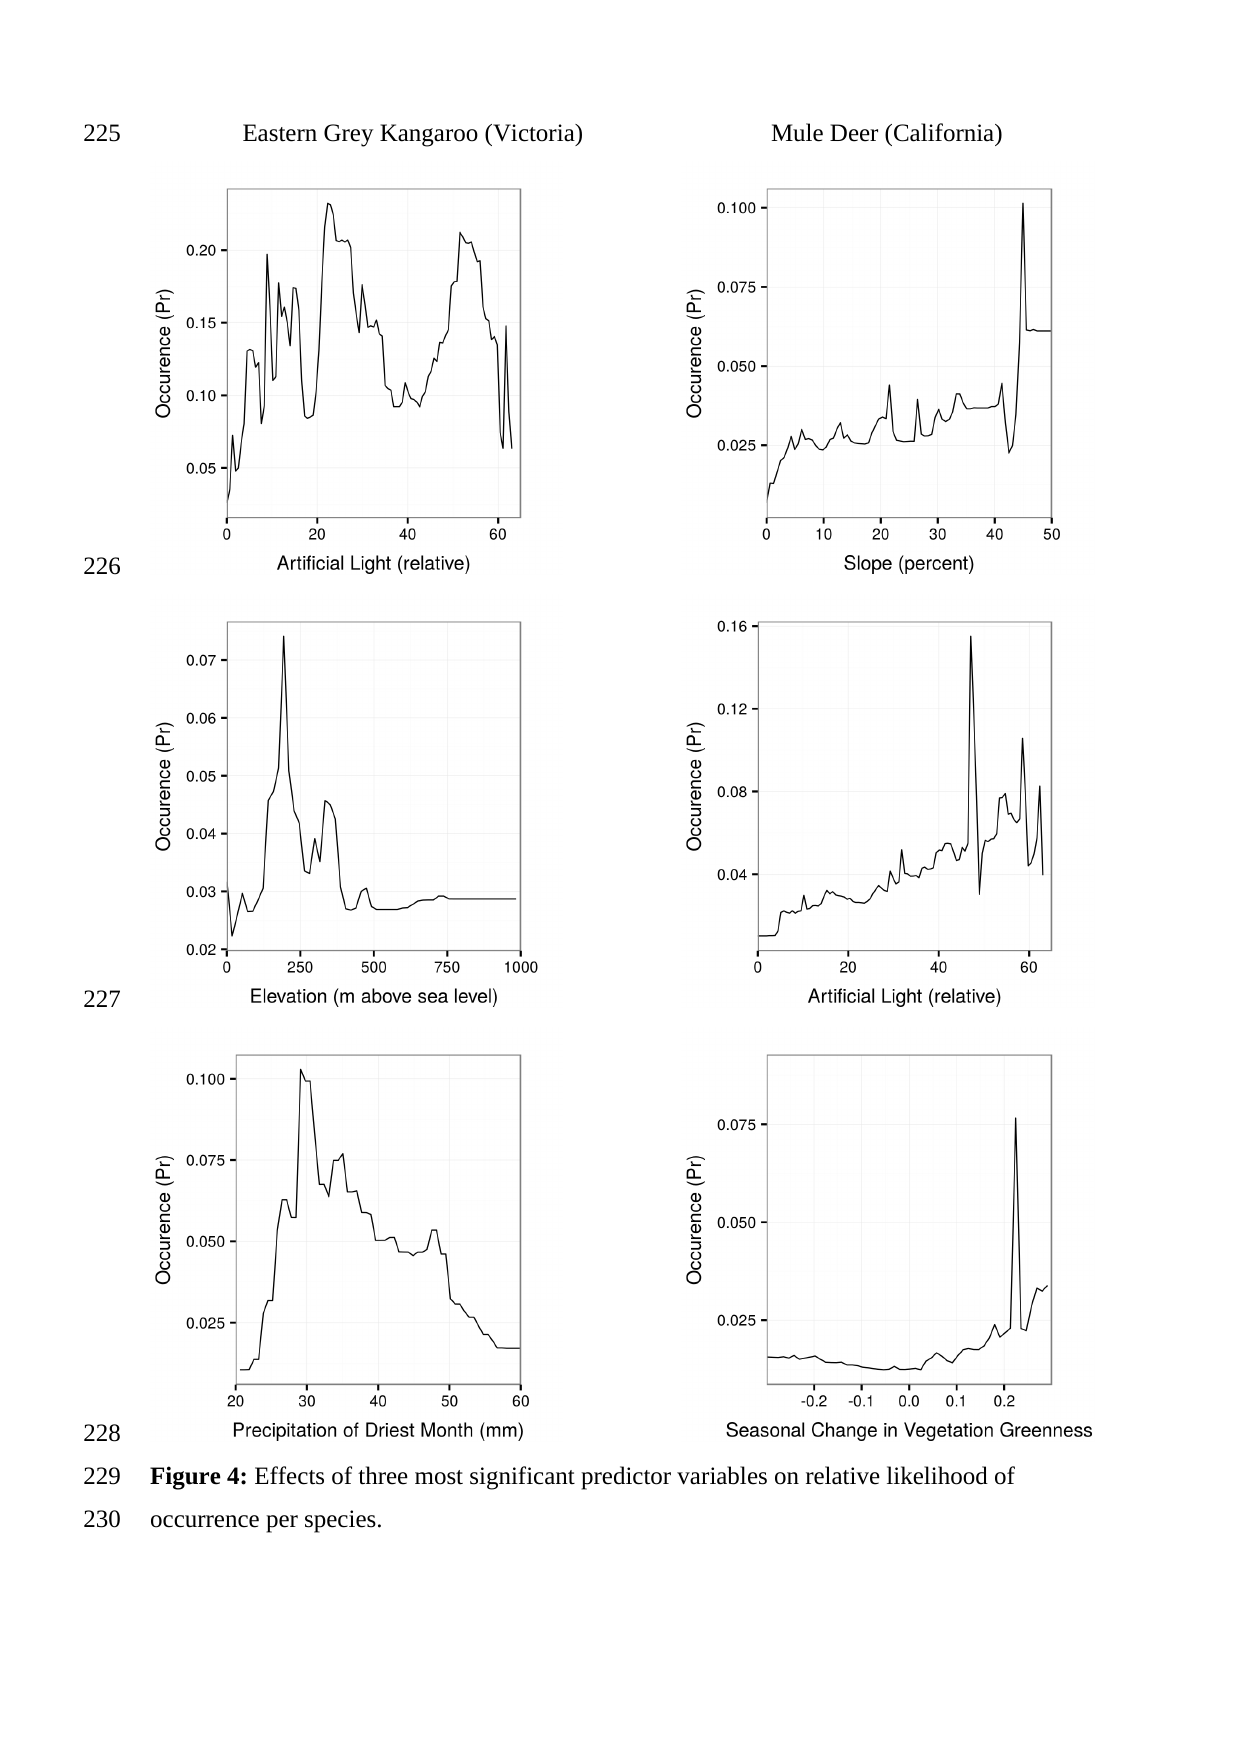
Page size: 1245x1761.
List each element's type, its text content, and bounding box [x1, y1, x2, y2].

text Eastern Grey Kangaroo (Victoria) Mule Deer (California) [150, 118, 1095, 147]
picture [681, 594, 1095, 1008]
text Figure 4: Effects of three most significant predictor variables on relative likelihood of occurrence per species. [150, 1461, 1095, 1533]
picture [150, 594, 564, 1008]
picture [681, 1027, 1095, 1442]
picture [681, 161, 1095, 575]
picture [150, 161, 564, 575]
picture [150, 1027, 564, 1442]
